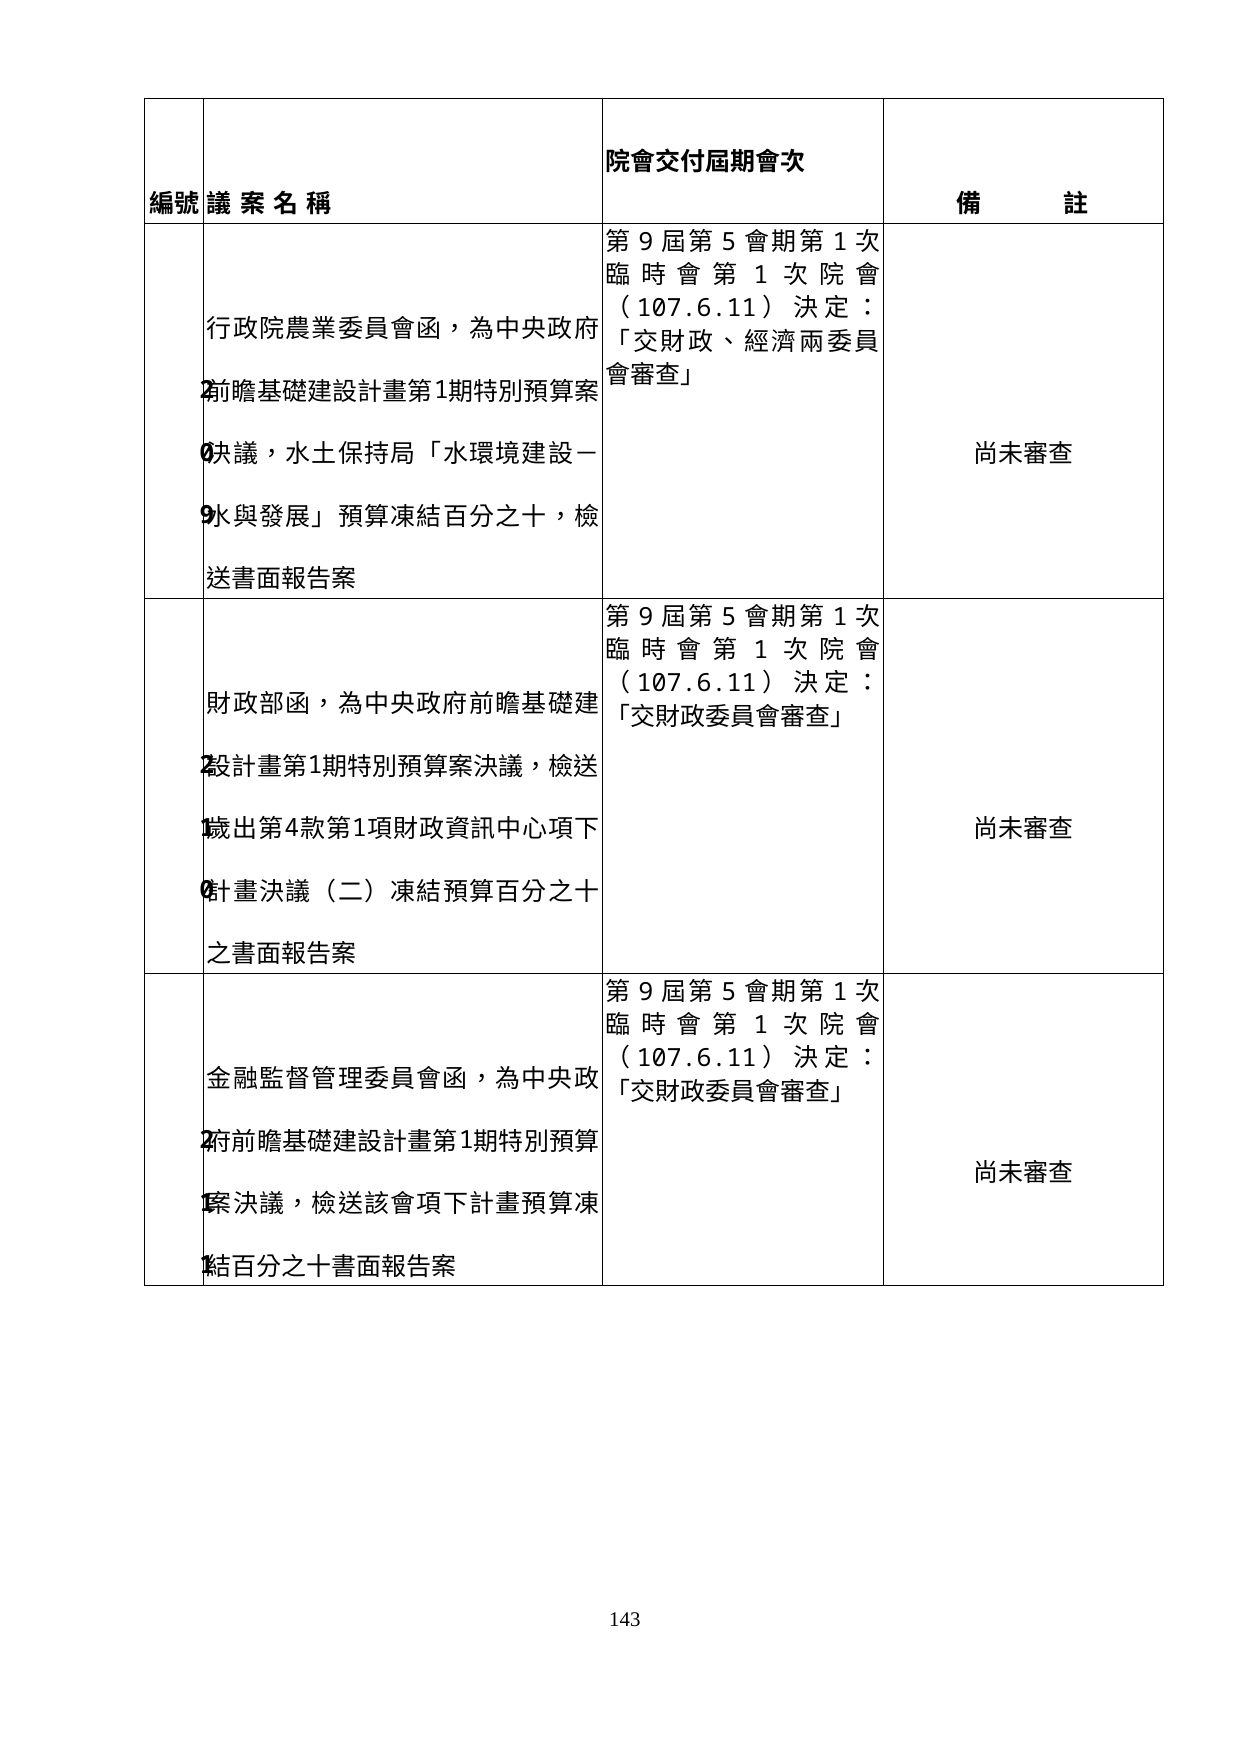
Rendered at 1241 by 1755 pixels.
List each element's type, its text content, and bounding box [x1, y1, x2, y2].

table_cell 尚未審查 [884, 224, 1163, 597]
table_header 議案名稱 [204, 99, 602, 222]
table_cell 第9屆第5會期第1次臨時會第1次院會（107.6.11）決定：「交財政委員會審查」 [603, 599, 883, 972]
table_header 編號 [145, 99, 203, 222]
table_cell 尚未審查 [884, 599, 1163, 972]
table_cell [145, 224, 203, 597]
table_cell 財政部函，為中央政府前瞻基礎建設計畫第1期特別預算案決議，檢送歲出第4款第1項財政資訊中心項下計畫決議（二）凍結預算百分之十之書面報告案 [204, 599, 602, 972]
table_cell 第9屆第5會期第1次臨時會第1次院會（107.6.11）決定：「交財政、經濟兩委員會審查」 [603, 224, 883, 597]
table_cell 金融監督管理委員會函，為中央政府前瞻基礎建設計畫第1期特別預算案決議，檢送該會項下計畫預算凍結百分之十書面報告案 [204, 974, 602, 1285]
table_cell [145, 974, 203, 1285]
table_header 院會交付屆期會次 [603, 99, 883, 222]
table_cell 行政院農業委員會函，為中央政府前瞻基礎建設計畫第1期特別預算案決議，水土保持局「水環境建設－水與發展」預算凍結百分之十，檢送書面報告案 [204, 224, 602, 597]
table_cell 尚未審查 [884, 974, 1163, 1285]
table_header 備 註 [884, 99, 1163, 222]
table_cell [145, 599, 203, 972]
table_cell 第9屆第5會期第1次臨時會第1次院會（107.6.11）決定：「交財政委員會審查」 [603, 974, 883, 1285]
